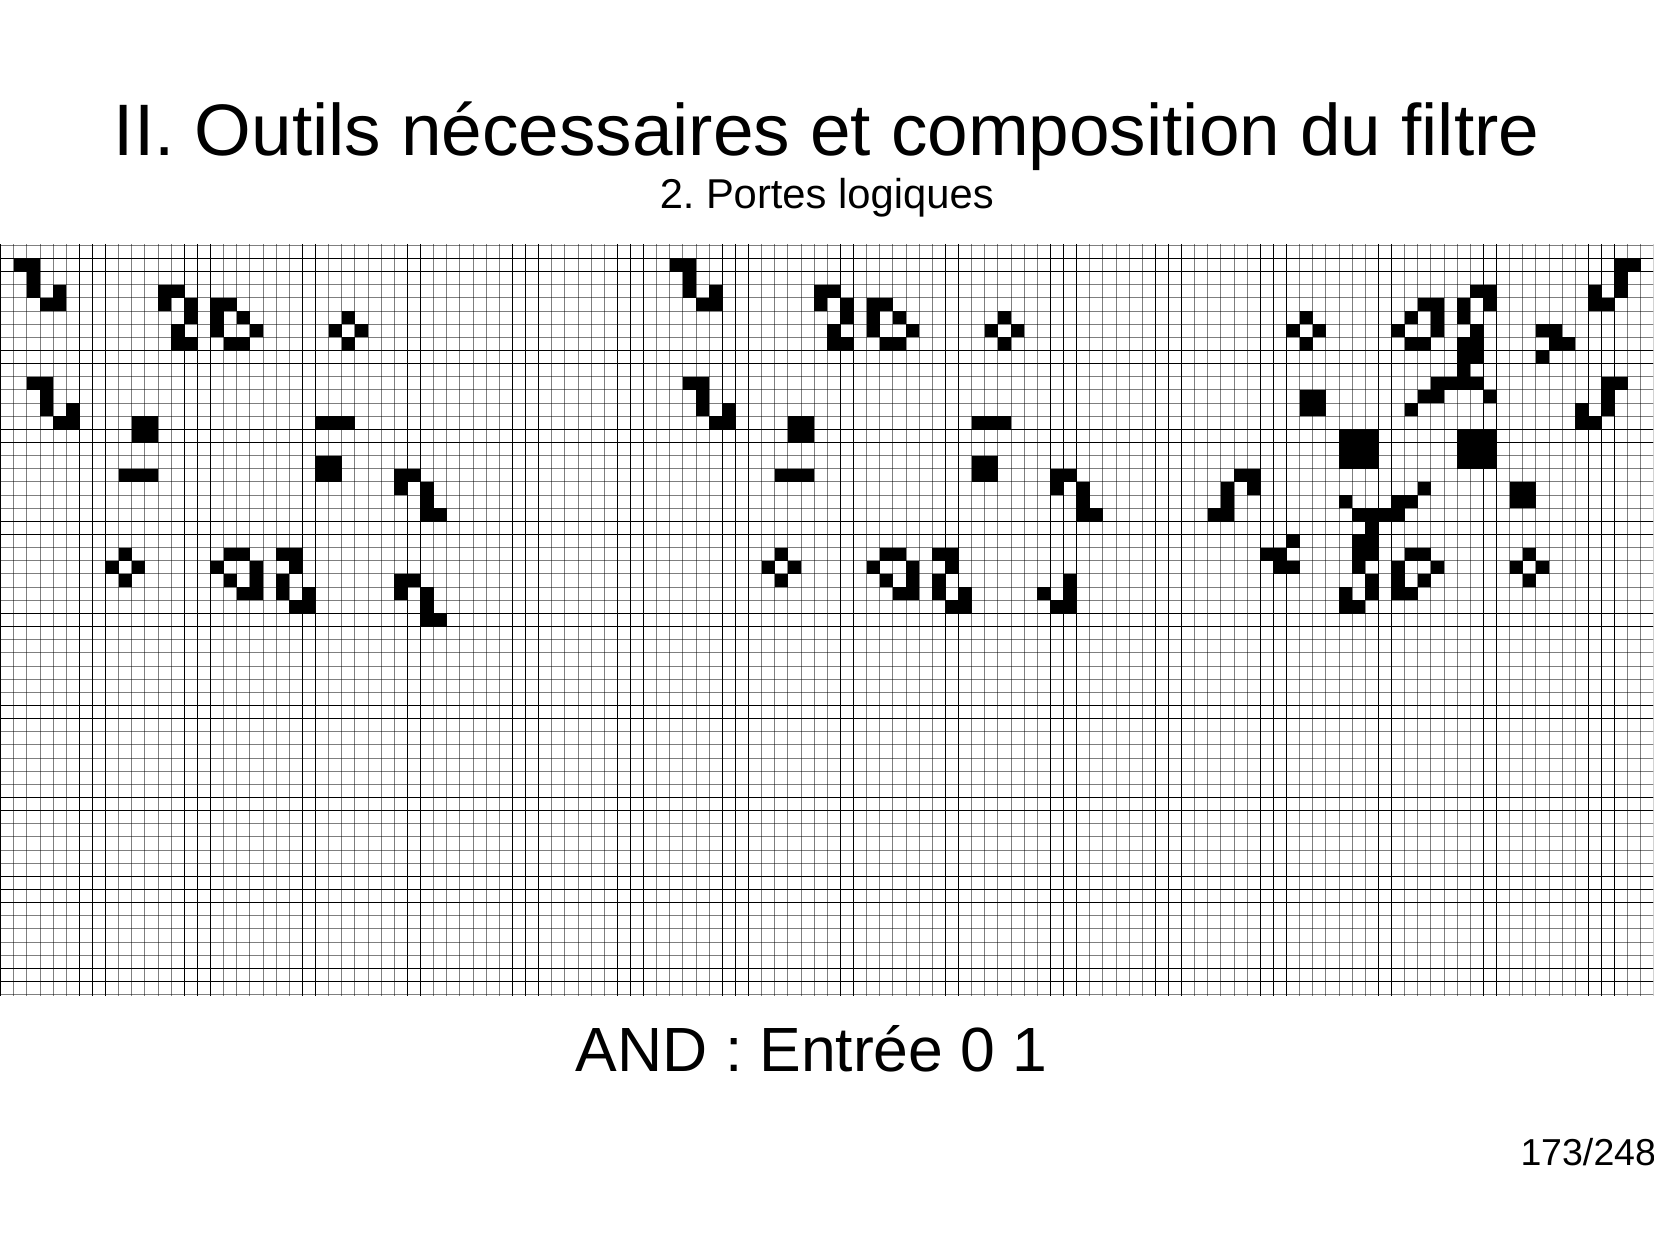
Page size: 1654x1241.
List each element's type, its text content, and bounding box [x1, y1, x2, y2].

picture [0, 244, 1654, 996]
text_box AND : Entrée 0 1 [561, 1008, 1063, 1093]
text_box <number>/248 [1505, 1124, 1654, 1182]
title II. Outils nécessaires et composition du filtre 2. Portes logiques [82, 49, 1572, 257]
